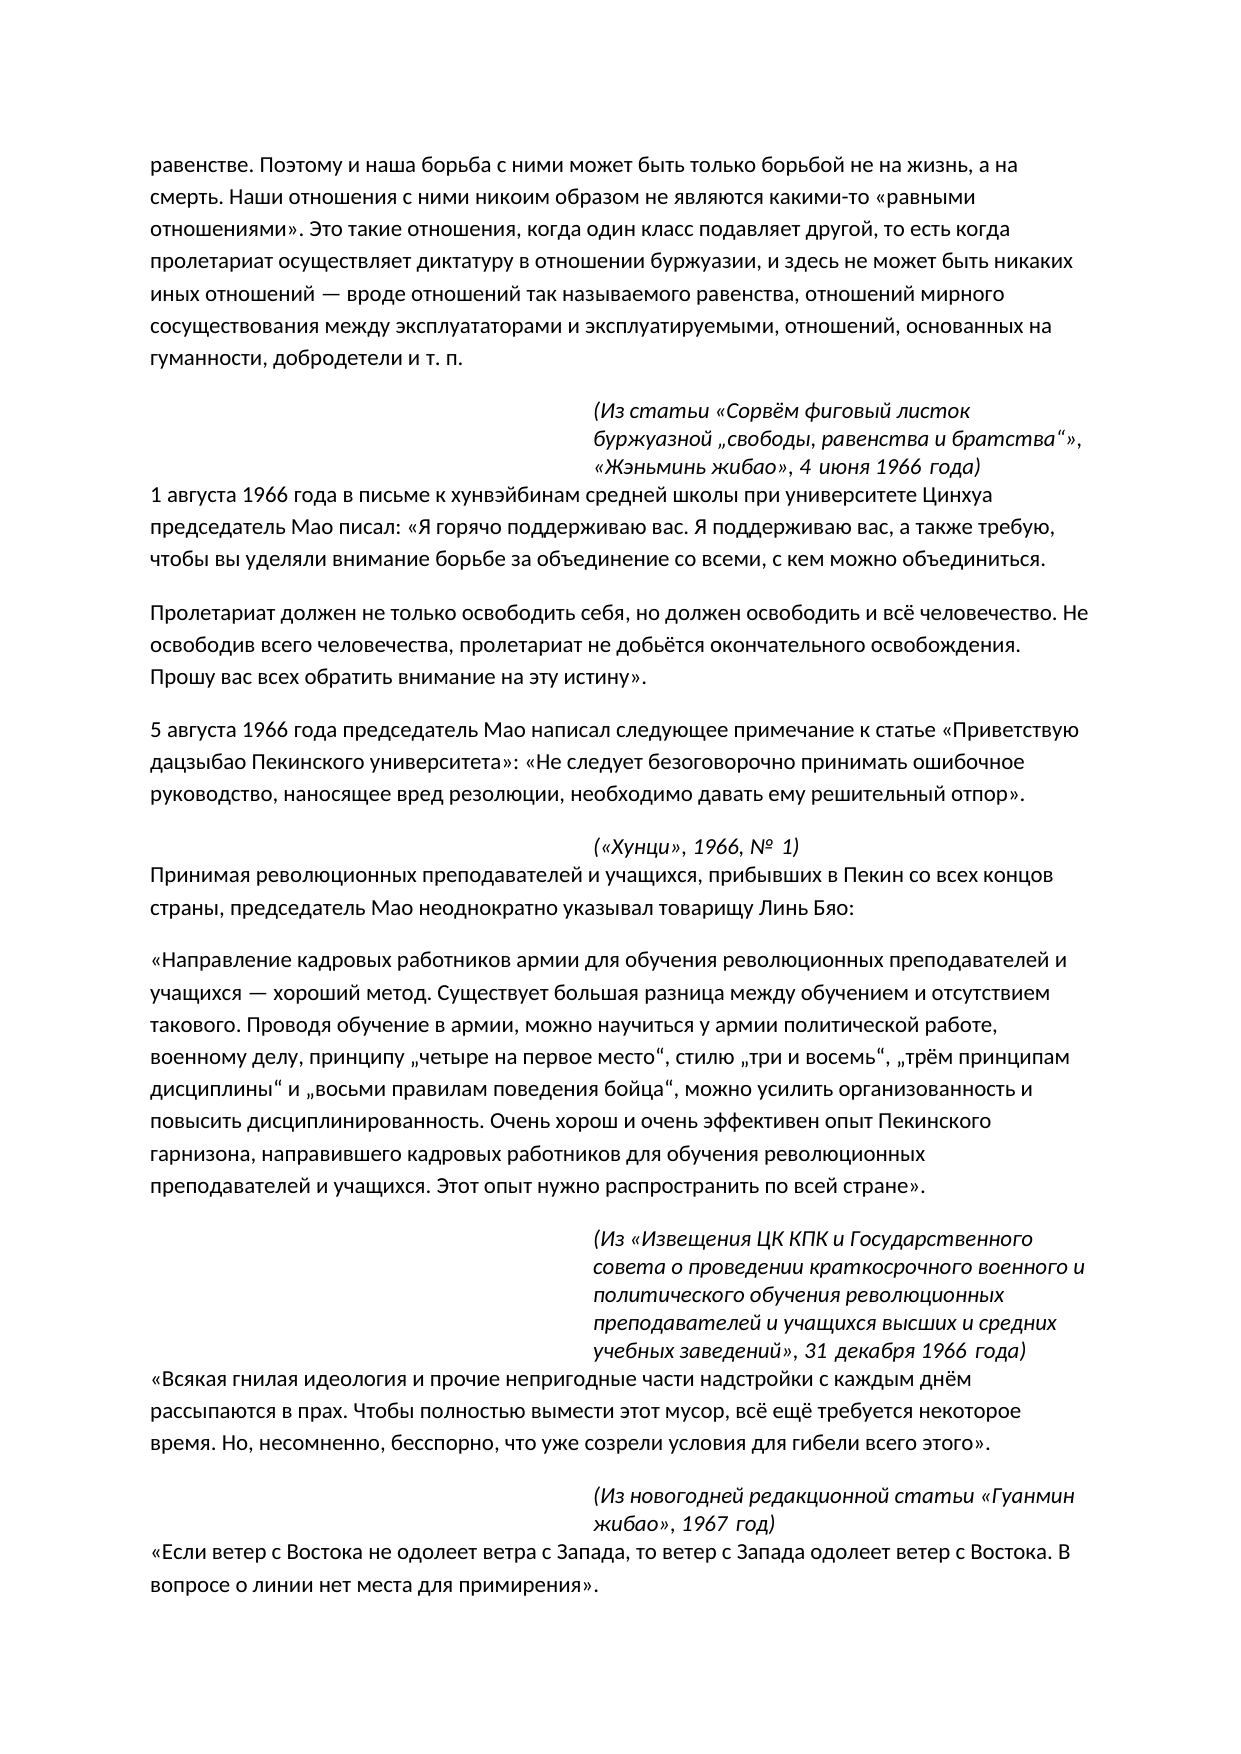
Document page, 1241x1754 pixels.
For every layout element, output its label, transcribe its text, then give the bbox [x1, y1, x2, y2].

text равенстве. Поэтому и наша борьба с ними может быть только борьбой не на жизнь, а на смерть. Наши отношения с ними никоим образом не являются какими-то «равными отношениями». Это такие отношения, когда один класс подавляет другой, то есть когда пролетариат осуществляет диктатуру в отношении буржуазии, и здесь не может быть никаких иных отношений — вроде отношений так называемого равенства, отношений мирного сосуществования между эксплуататорами и эксплуатируемыми, отношений, основанных на гуманности, добродетели и т. п. [150, 150, 1091, 371]
text 5 августа 1966 года председатель Мао написал следующее примечание к статье «Приветствую дацзыбао Пекинского университета»: «Не следует безоговорочно принимать ошибочное руководство, наносящее вред резолюции, необходимо давать ему решительный отпор». [150, 715, 1091, 807]
text 1 августа 1966 года в письме к хунвэйбинам средней школы при университете Цинхуа председатель Мао писал: «Я горячо поддерживаю вас. Я поддерживаю вас, а также требую, чтобы вы уделяли внимание борьбе за объединение со всеми, с кем можно объединиться. [150, 480, 1091, 573]
text «Всякая гнилая идеология и прочие непригодные части надстройки с каждым днём рассыпаются в прах. Чтобы полностью вымести этот мусор, всё ещё требуется некоторое время. Но, несомненно, бесспорно, что уже созрели условия для гибели всего этого». [150, 1364, 1091, 1456]
text («Хунци», 1966, № 1) [593, 832, 1091, 860]
text (Из «Извещения ЦК КПК и Государственного совета о проведении краткосрочного военного и политического обучения революционных преподавателей и учащихся высших и средних учебных заведений», 31 декабря 1966 года) [593, 1224, 1091, 1364]
text (Из новогодней редакционной статьи «Гуанмин жибао», 1967 год) [593, 1481, 1091, 1537]
text Пролетариат должен не только освободить себя, но должен освободить и всё человечество. Не освободив всего человечества, пролетариат не добьётся окончательного освобождения. Прошу вас всех обратить внимание на эту истину». [150, 598, 1091, 690]
text Принимая революционных преподавателей и учащихся, прибывших в Пекин со всех концов страны, председатель Мао неоднократно указывал товарищу Линь Бяо: [150, 860, 1091, 921]
text (Из статьи «Сорвём фиговый листок буржуазной „свободы, равенства и братства“», «Жэньминь жибао», 4 июня 1966 года) [593, 396, 1091, 480]
text «Если ветер с Востока не одолеет ветра с Запада, то ветер с Запада одолеет ветер с Востока. В вопросе о линии нет места для примирения». [150, 1537, 1091, 1598]
text «Направление кадровых работников армии для обучения революционных преподавателей и учащихся — хороший метод. Существует большая разница между обучением и отсутствием такового. Проводя обучение в армии, можно научиться у армии политической работе, военному делу, принципу „четыре на первое место“, стилю „три и восемь“, „трём принципам дисциплины“ и „восьми правилам поведения бойца“, можно усилить организованность и повысить дисциплинированность. Очень хорош и очень эффективен опыт Пекинского гарнизона, направившего кадровых работников для обучения революционных преподавателей и учащихся. Этот опыт нужно распространить по всей стране». [150, 946, 1091, 1199]
